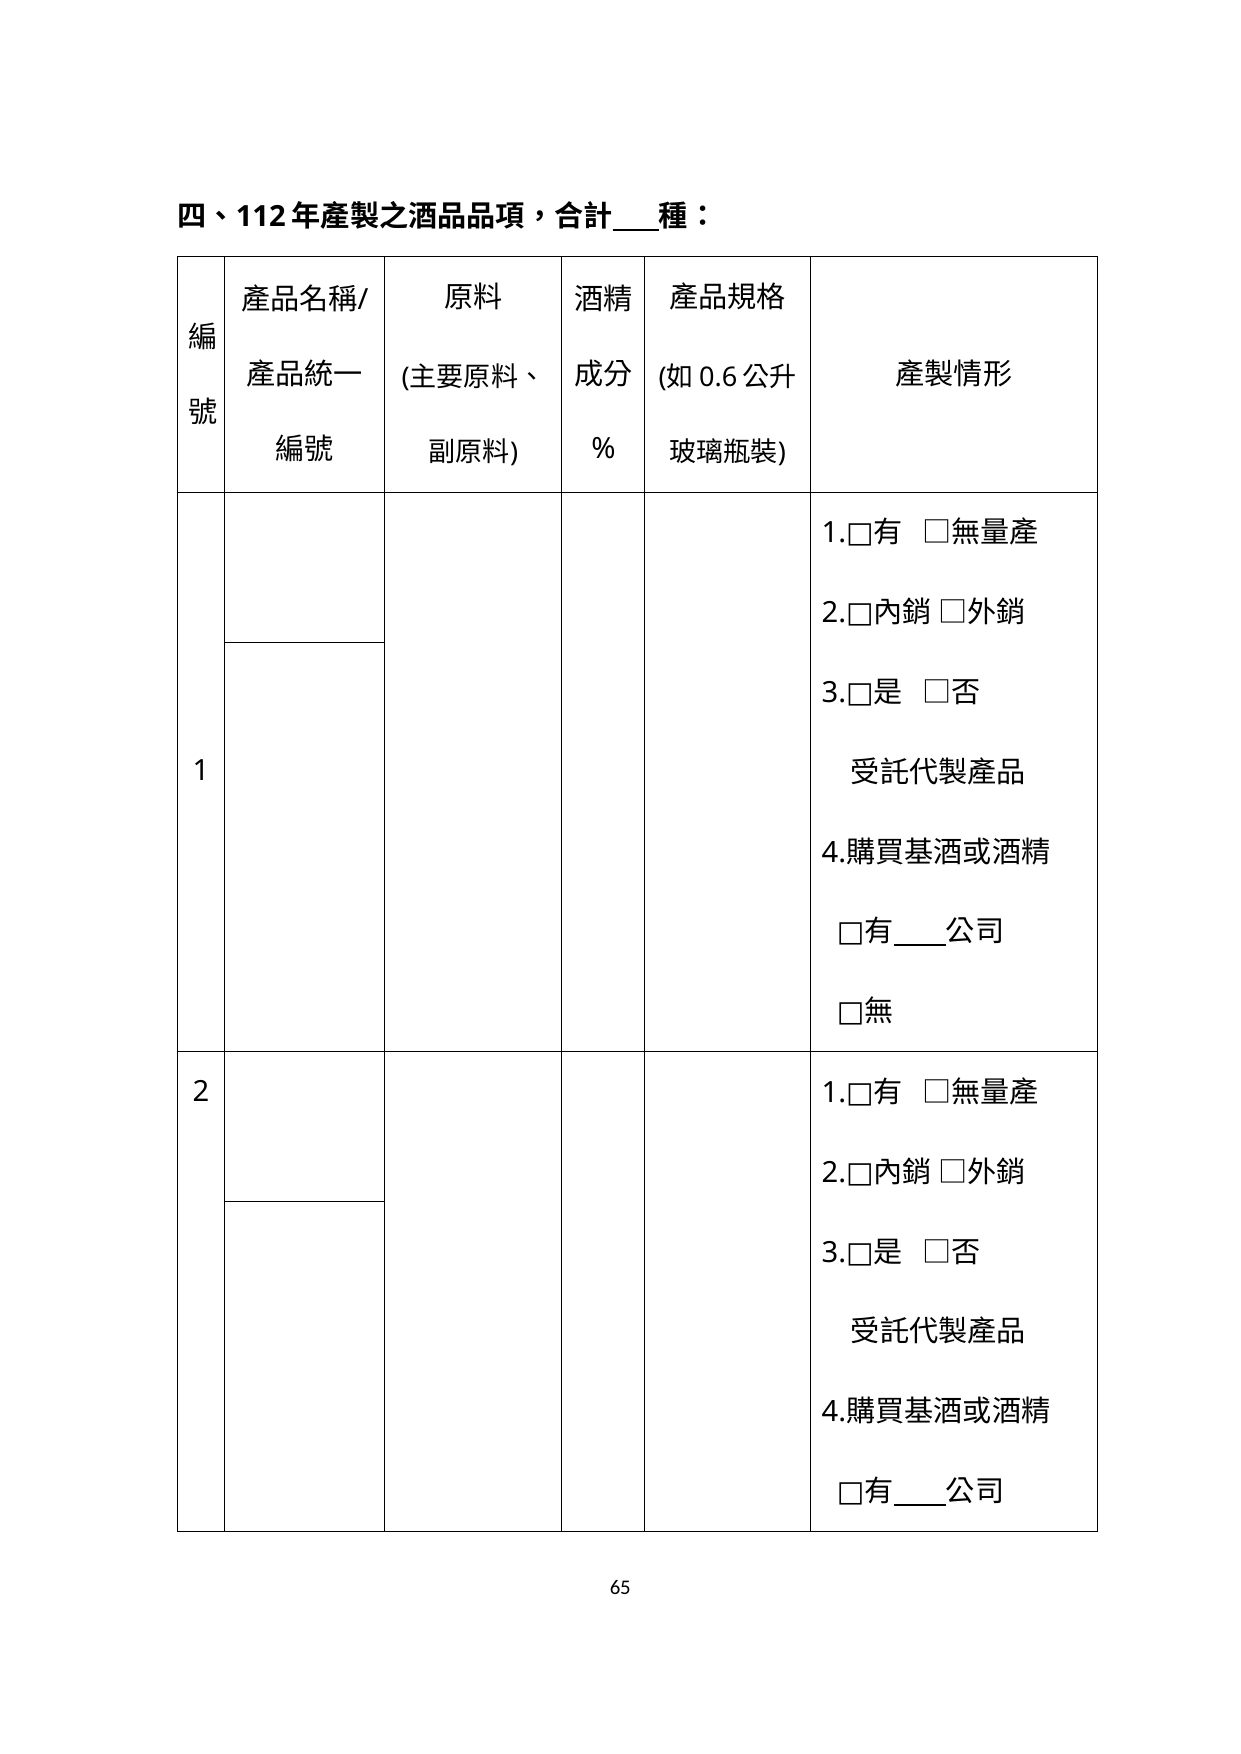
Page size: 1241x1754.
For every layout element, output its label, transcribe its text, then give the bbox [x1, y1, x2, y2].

table_header 產品規格 (如0.6公升玻璃瓶裝) [645, 257, 810, 492]
table_cell 2 [178, 1052, 224, 1531]
table_cell 1.□有 □無量產 2.□內銷 □外銷 3.□是 □否 受託代製產品 4.購買基酒或酒精 □有 公司 [811, 1052, 1097, 1531]
text 四、112年產製之酒品品項，合計 種： [177, 176, 1063, 251]
table_cell [562, 493, 644, 1051]
table_cell 1 [178, 493, 224, 1051]
table_cell [562, 1052, 644, 1531]
table_cell [225, 1202, 384, 1531]
table_header 原料 (主要原料、副原料) [385, 257, 561, 492]
table_cell [385, 1052, 561, 1531]
table_cell 1.□有 □無量產 2.□內銷 □外銷 3.□是 □否 受託代製產品 4.購買基酒或酒精 □有 公司 □無 [811, 493, 1097, 1051]
table_cell [225, 643, 384, 1051]
table_cell [385, 493, 561, 1051]
table_header 產製情形 [811, 257, 1097, 492]
table_cell [645, 1052, 810, 1531]
table_cell [225, 1052, 384, 1201]
table_header 編號 [178, 257, 224, 492]
table_header 酒精成分% [562, 257, 644, 492]
table_cell [645, 493, 810, 1051]
table_cell [225, 493, 384, 642]
table_header 產品名稱/產品統一編號 [225, 257, 384, 492]
